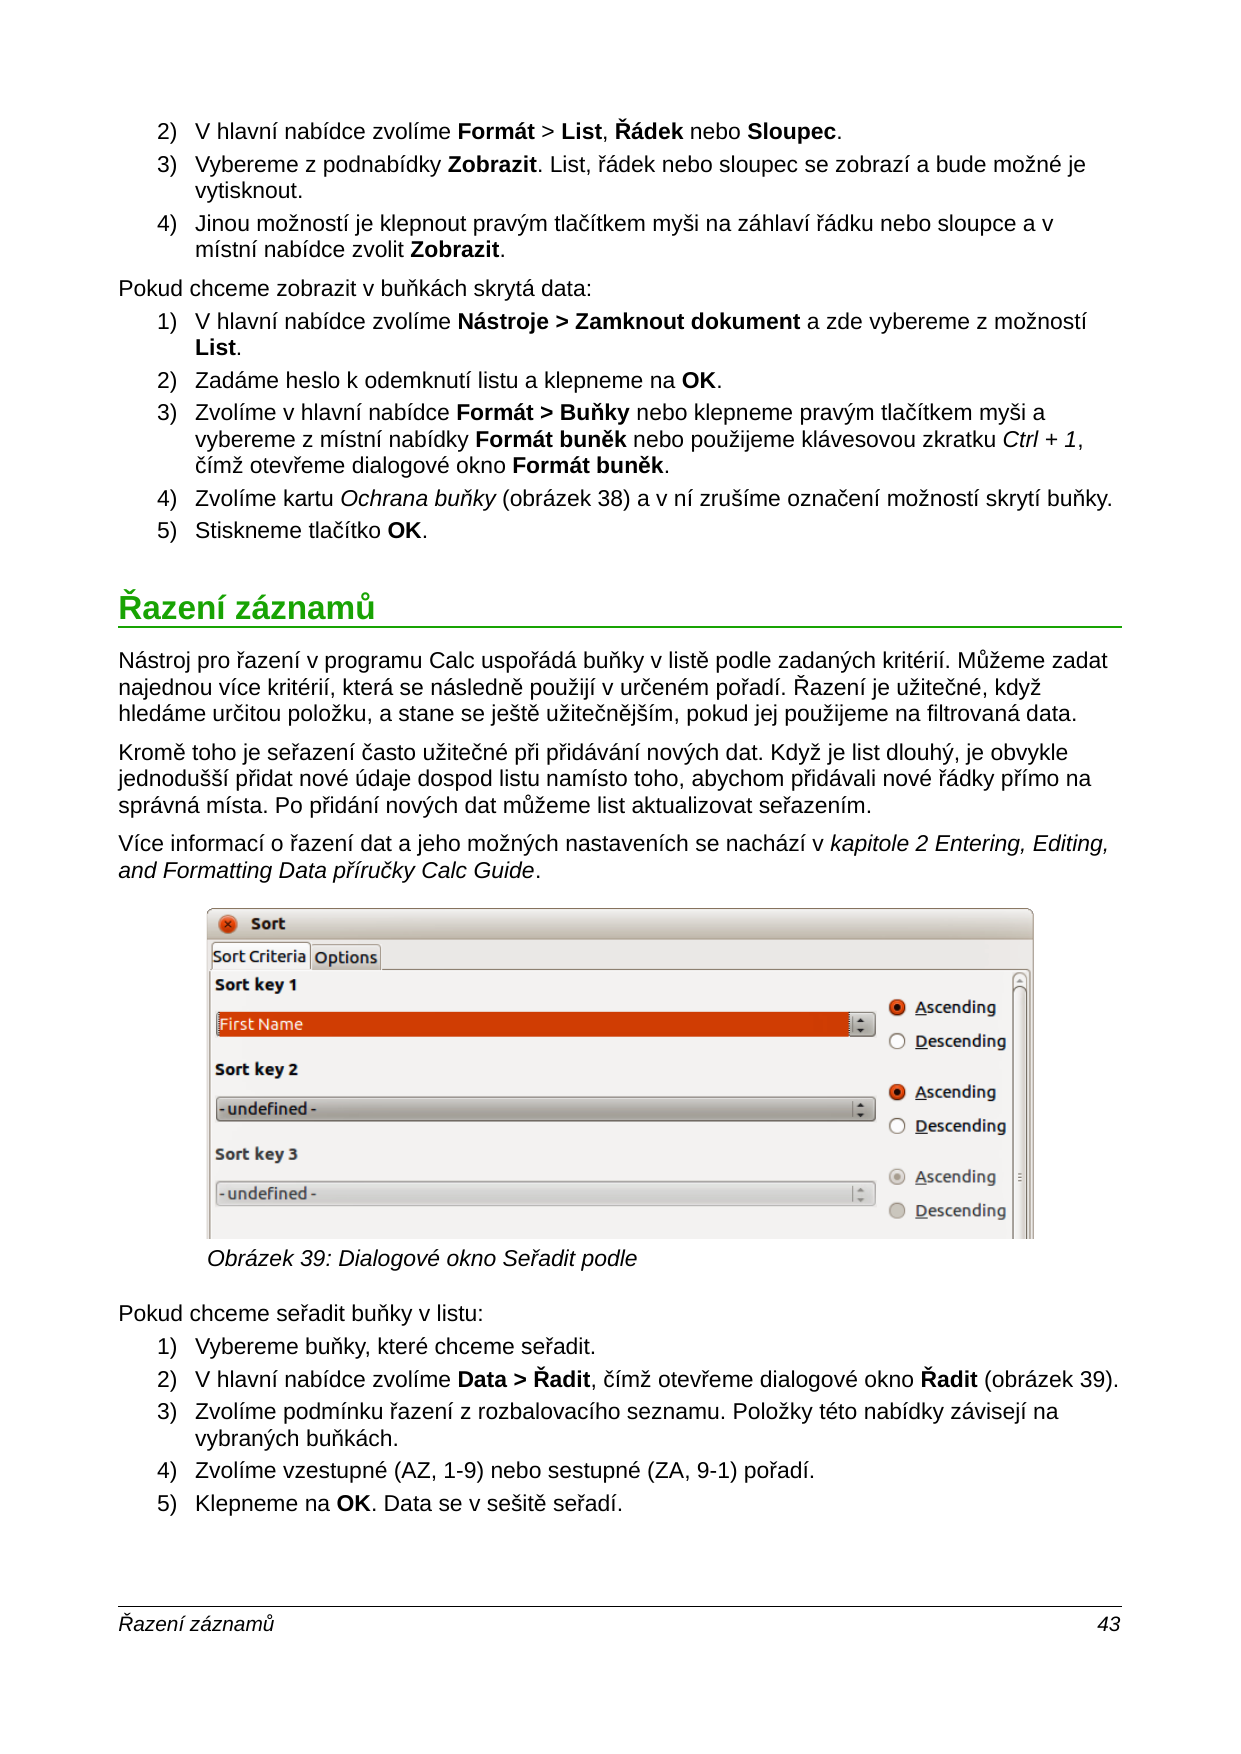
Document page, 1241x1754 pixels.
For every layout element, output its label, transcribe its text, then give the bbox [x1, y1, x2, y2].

list Zvolíme kartu Ochrana buňky (obrázek 38) a v ní zrušíme označení možností skrytí buňky. [177, 484, 1122, 511]
list Zvolíme v hlavní nabídce Formát > Buňky nebo klepneme pravým tlačítkem myši a vybereme z místní nabídky Formát buněk nebo použijeme klávesovou zkratku Ctrl + 1, čímž otevřeme dialogové okno Formát buněk. [177, 399, 1122, 478]
list V hlavní nabídce zvolíme Data > Řadit, čímž otevřeme dialogové okno Řadit (obrázek 39). [177, 1366, 1122, 1392]
list Vybereme z podnabídky Zobrazit. List, řádek nebo sloupec se zobrazí a bude možné je vytisknout. [177, 151, 1122, 203]
list Jinou možností je klepnout pravým tlačítkem myši na záhlaví řádku nebo sloupce a v místní nabídce zvolit Zobrazit. [177, 210, 1122, 262]
list Pokud chceme zobrazit v buňkách skrytá data: [118, 275, 1122, 301]
text Obrázek 39: Dialogové okno Seřadit podle [207, 1245, 1033, 1271]
list Pokud chceme seřadit buňky v listu: [118, 1300, 1122, 1326]
list Zvolíme vzestupné (AZ, 1-9) nebo sestupné (ZA, 9-1) pořadí. [177, 1457, 1122, 1483]
subtitle Řazení záznamů [118, 588, 1122, 626]
list Klepneme na OK. Data se v sešitě seřadí. [177, 1490, 1122, 1516]
text Nástroj pro řazení v programu Calc uspořádá buňky v listě podle zadaných kritérií. Můžeme zadat najednou více kritérií, která se následně použijí v určeném pořadí. Řazení je užitečné, když hledáme určitou položku, a stane se ještě užitečnějším, pokud jej použijeme na filtrovaná data. [118, 647, 1122, 726]
list Zvolíme podmínku řazení z rozbalovacího seznamu. Položky této nabídky závisejí na vybraných buňkách. [177, 1398, 1122, 1451]
list V hlavní nabídce zvolíme Nástroje > Zamknout dokument a zde vybereme z možností List. [177, 308, 1122, 360]
list V hlavní nabídce zvolíme Formát > List, Řádek nebo Sloupec. [177, 118, 1122, 144]
text Více informací o řazení dat a jeho možných nastaveních se nachází v kapitole 2 Entering, Editing, and Formatting Data příručky Calc Guide. [118, 830, 1122, 883]
list Vybereme buňky, které chceme seřadit. [177, 1333, 1122, 1359]
picture [206, 908, 1034, 1239]
list Stiskneme tlačítko OK. [177, 517, 1122, 543]
text Kromě toho je seřazení často užitečné při přidávání nových dat. Když je list dlouhý, je obvykle jednodušší přidat nové údaje dospod listu namísto toho, abychom přidávali nové řádky přímo na správná místa. Po přidání nových dat můžeme list aktualizovat seřazením. [118, 739, 1122, 818]
list Zadáme heslo k odemknutí listu a klepneme na OK. [177, 367, 1122, 393]
